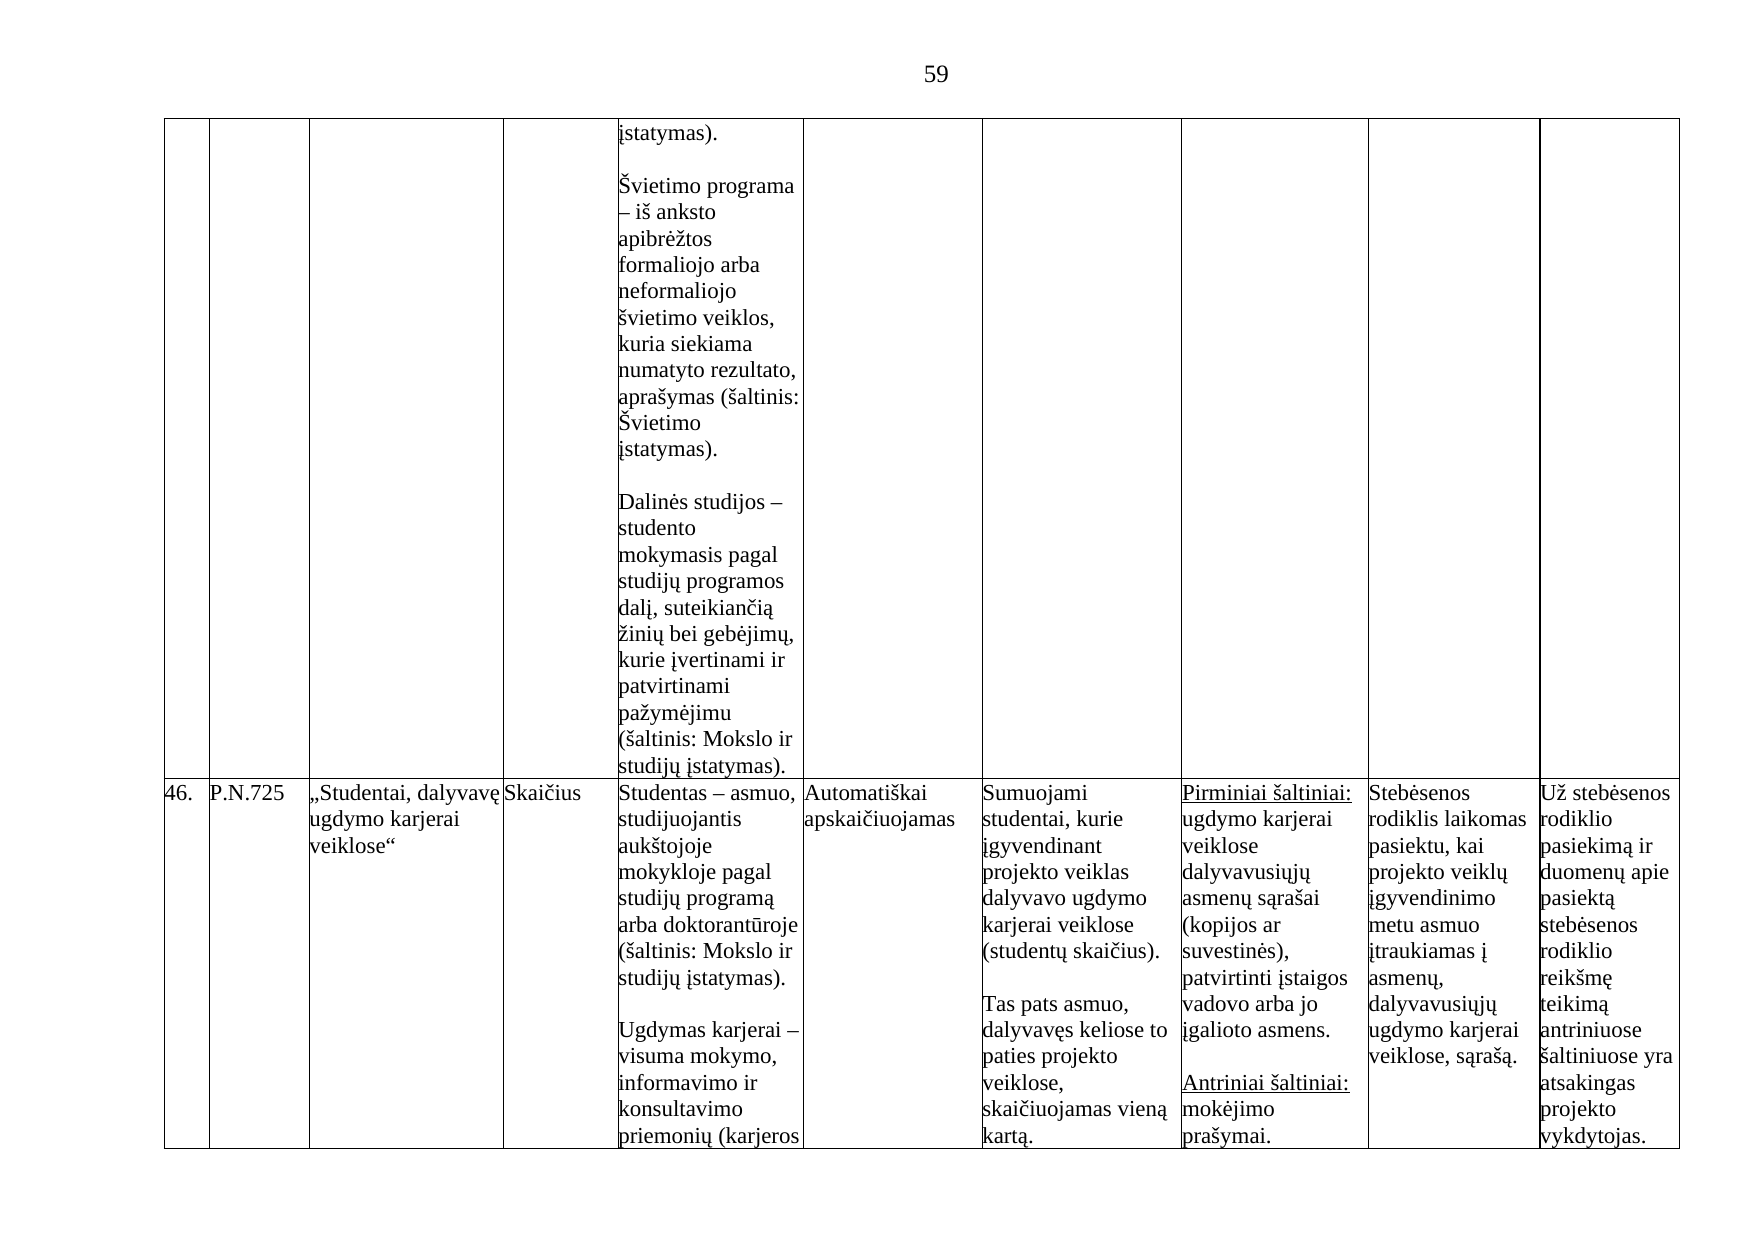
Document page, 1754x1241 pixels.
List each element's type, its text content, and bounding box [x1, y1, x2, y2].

table_cell 46. [165, 779, 209, 1148]
table_cell [310, 119, 503, 778]
table_cell P.N.725 [210, 779, 309, 1148]
table_cell „Studentai, dalyvavę ugdymo karjerai veiklose“ [310, 779, 503, 1148]
table_cell [1369, 119, 1539, 778]
table_cell įstatymas). Švietimo programa – iš anksto apibrėžtos formaliojo arba neformaliojo švietimo veiklos, kuria siekiama numatyto rezultato, aprašymas (šaltinis: Švietimo įstatymas). Dalinės studijos – studento mokymasis pagal studijų programos dalį, suteikiančią žinių bei gebėjimų, kurie įvertinami ir patvirtinami pažymėjimu (šaltinis: Mokslo ir studijų įstatymas). [619, 119, 803, 778]
table_cell Automatiškai apskaičiuojamas [804, 779, 982, 1148]
table_cell [1541, 119, 1679, 778]
table_cell Skaičius [504, 779, 618, 1148]
table_cell Stebėsenos rodiklis laikomas pasiektu, kai projekto veiklų įgyvendinimo metu asmuo įtraukiamas į asmenų, dalyvavusiųjų ugdymo karjerai veiklose, sąrašą. [1369, 779, 1539, 1148]
table_cell [983, 119, 1181, 778]
table_cell Už stebėsenos rodiklio pasiekimą ir duomenų apie pasiektą stebėsenos rodiklio reikšmę teikimą antriniuose šaltiniuose yra atsakingas projekto vykdytojas. [1541, 779, 1679, 1148]
table_cell Studentas – asmuo, studijuojantis aukštojoje mokykloje pagal studijų programą arba doktorantūroje (šaltinis: Mokslo ir studijų įstatymas). Ugdymas karjerai – visuma mokymo, informavimo ir konsultavimo priemonių (karjeros [619, 779, 803, 1148]
table_cell [504, 119, 618, 778]
table_cell Pirminiai šaltiniai: ugdymo karjerai veiklose dalyvavusiųjų asmenų sąrašai (kopijos ar suvestinės), patvirtinti įstaigos vadovo arba jo įgalioto asmens. Antriniai šaltiniai: mokėjimo prašymai. [1182, 779, 1368, 1148]
table_cell [804, 119, 982, 778]
table_cell [1182, 119, 1368, 778]
table_cell [165, 119, 209, 778]
table_cell [210, 119, 309, 778]
table_cell Sumuojami studentai, kurie įgyvendinant projekto veiklas dalyvavo ugdymo karjerai veiklose (studentų skaičius). Tas pats asmuo, dalyvavęs keliose to paties projekto veiklose, skaičiuojamas vieną kartą. [983, 779, 1181, 1148]
